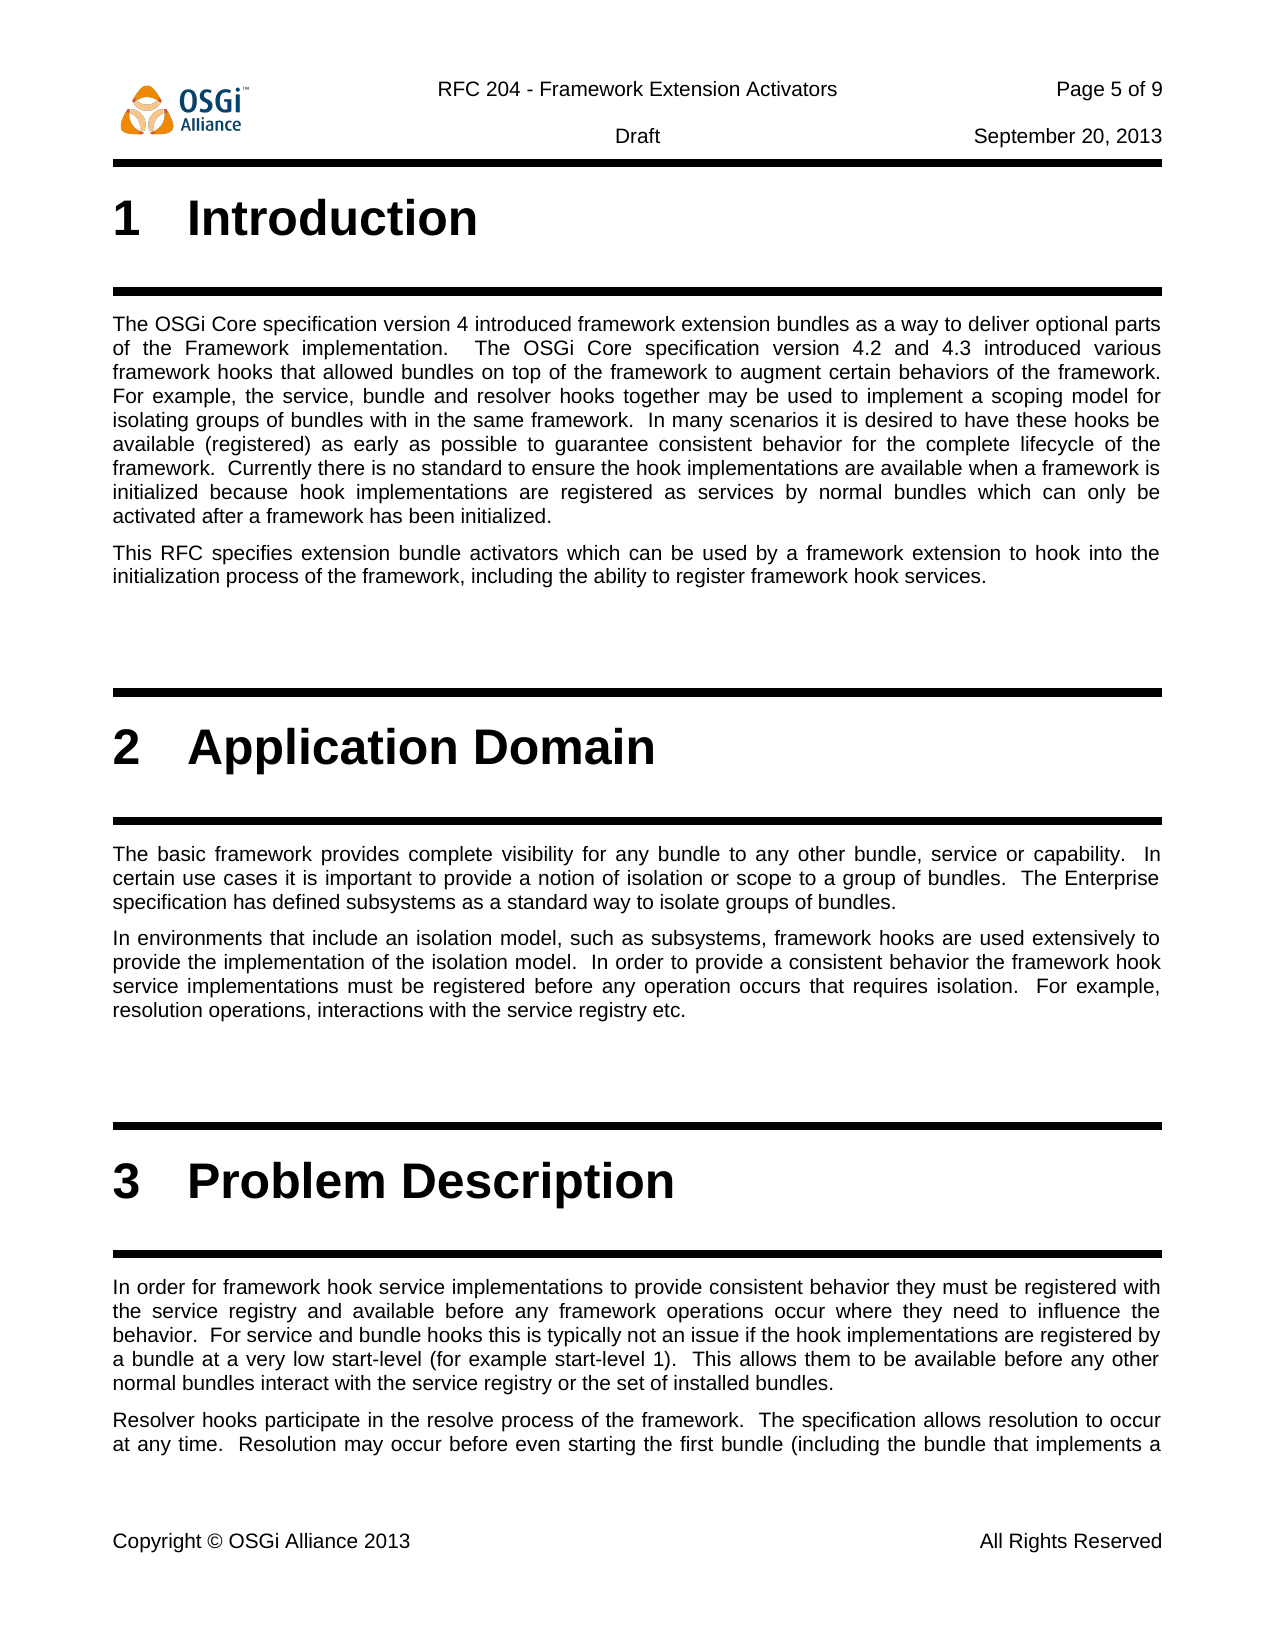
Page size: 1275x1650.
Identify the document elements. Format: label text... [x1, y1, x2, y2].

subtitle Introduction [112, 160, 1162, 296]
text Resolver hooks participate in the resolve process of the framework. The specification allows resolution to occur at any time. Resolution may occur before even starting the first bundle (including the bundle that implements a [112, 1407, 1162, 1455]
text The OSGi Core specification version 4 introduced framework extension bundles as a way to deliver optional parts of the Framework implementation. The OSGi Core specification version 4.2 and 4.3 introduced various framework hooks that allowed bundles on top of the framework to augment certain behaviors of the framework. For example, the service, bundle and resolver hooks together may be used to implement a scoping model for isolating groups of bundles with in the same framework. In many scenarios it is desired to have these hooks be available (registered) as early as possible to guarantee consistent behavior for the complete lifecycle of the framework. Currently there is no standard to ensure the hook implementations are available when a framework is initialized because hook implementations are registered as services by normal bundles which can only be activated after a framework has been initialized. [112, 312, 1162, 528]
text The basic framework provides complete visibility for any bundle to any other bundle, service or capability. In certain use cases it is important to provide a notion of isolation or scope to a group of bundles. The Enterprise specification has defined subsystems as a standard way to isolate groups of bundles. [112, 842, 1162, 913]
subtitle Application Domain [112, 689, 1162, 825]
text In order for framework hook service implementations to provide consistent behavior they must be registered with the service registry and available before any framework operations occur where they need to influence the behavior. For service and bundle hooks this is typically not an issue if the hook implementations are registered by a bundle at a very low start-level (for example start-level 1). This allows them to be available before any other normal bundles interact with the service registry or the set of installed bundles. [112, 1275, 1162, 1395]
subtitle Problem Description [112, 1123, 1162, 1258]
text This RFC specifies extension bundle activators which can be used by a framework extension to hook into the initialization process of the framework, including the ability to register framework hook services. [112, 540, 1162, 588]
text In environments that include an isolation model, such as subsystems, framework hooks are used extensively to provide the implementation of the isolation model. In order to provide a consistent behavior the framework hook service implementations must be registered before any operation occurs that requires isolation. For example, resolution operations, interactions with the service registry etc. [112, 926, 1162, 1022]
picture [113, 78, 257, 142]
